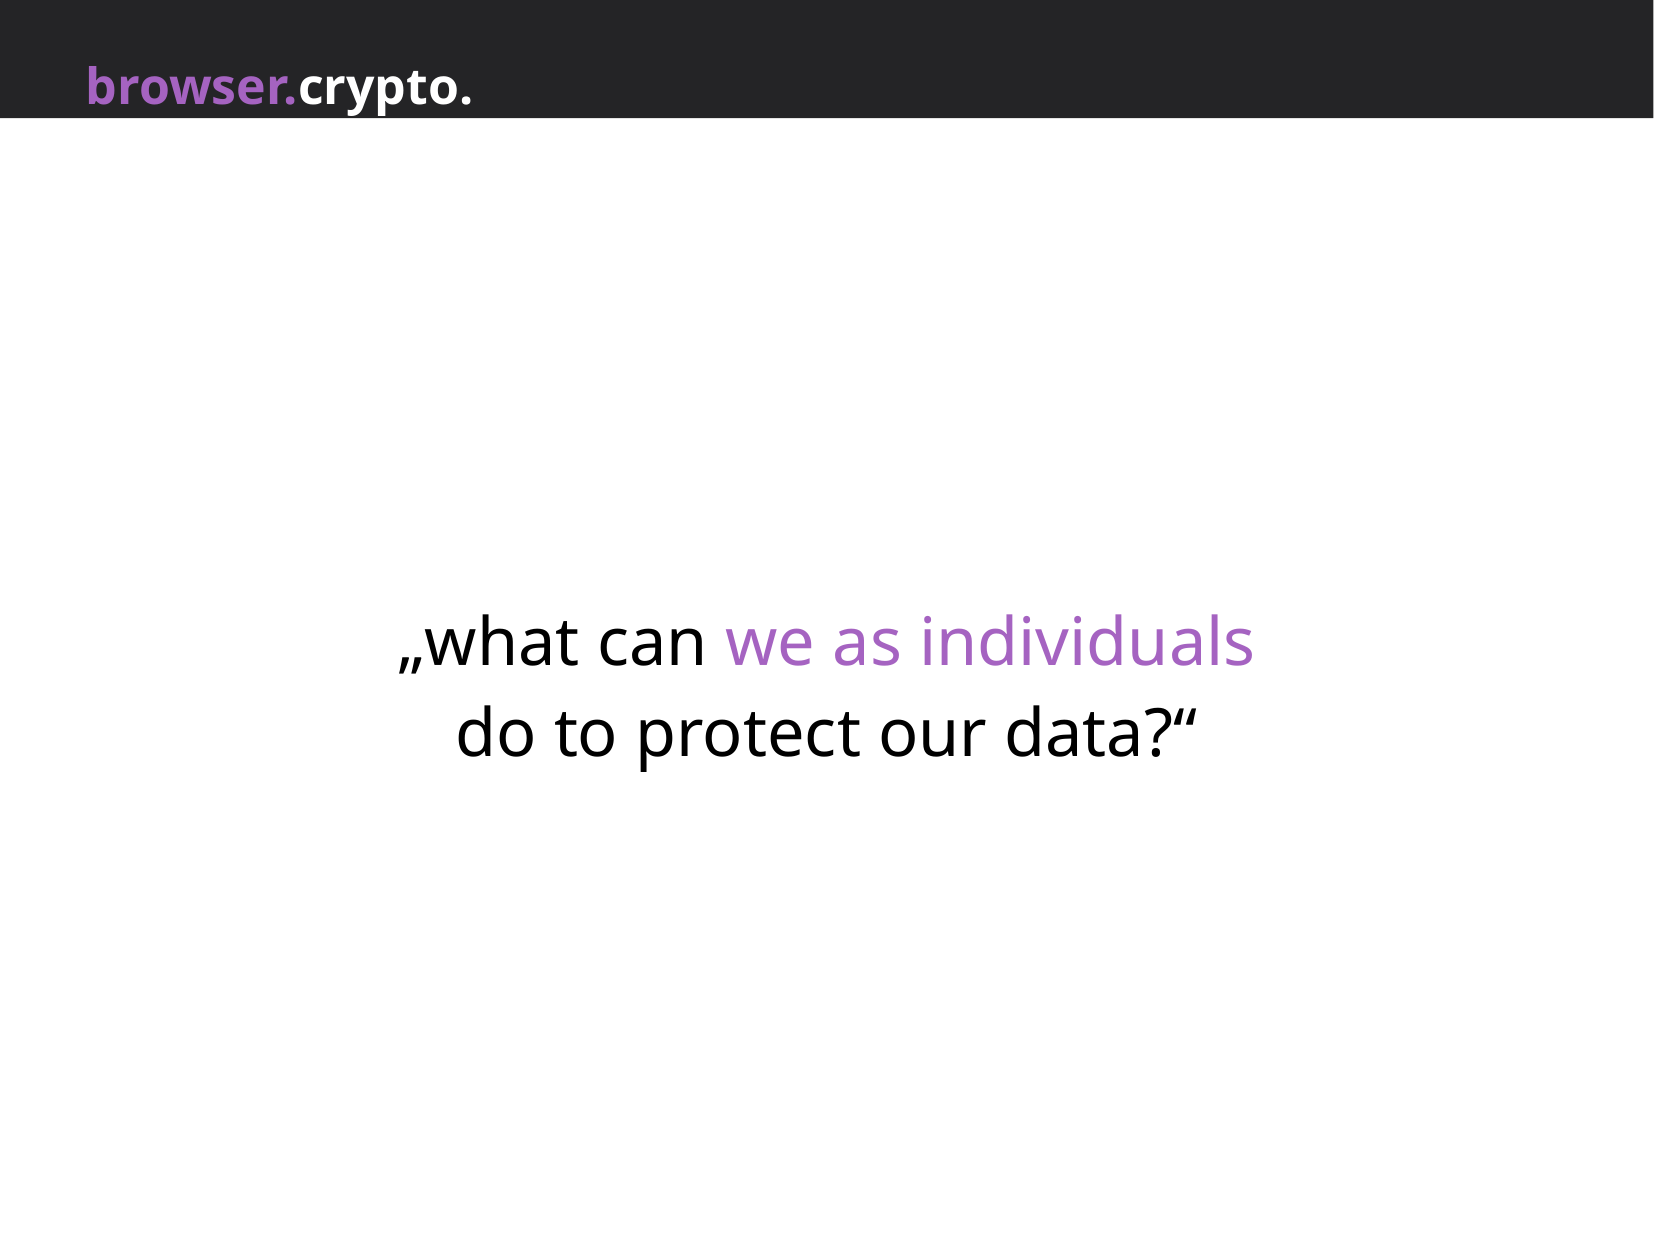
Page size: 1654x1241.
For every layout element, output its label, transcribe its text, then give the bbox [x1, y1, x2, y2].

text_box „what can we as individuals do to protect our data?“ [0, 118, 1654, 1241]
text_box [0, 0, 1654, 118]
text_box browser.crypto. [70, 43, 567, 119]
